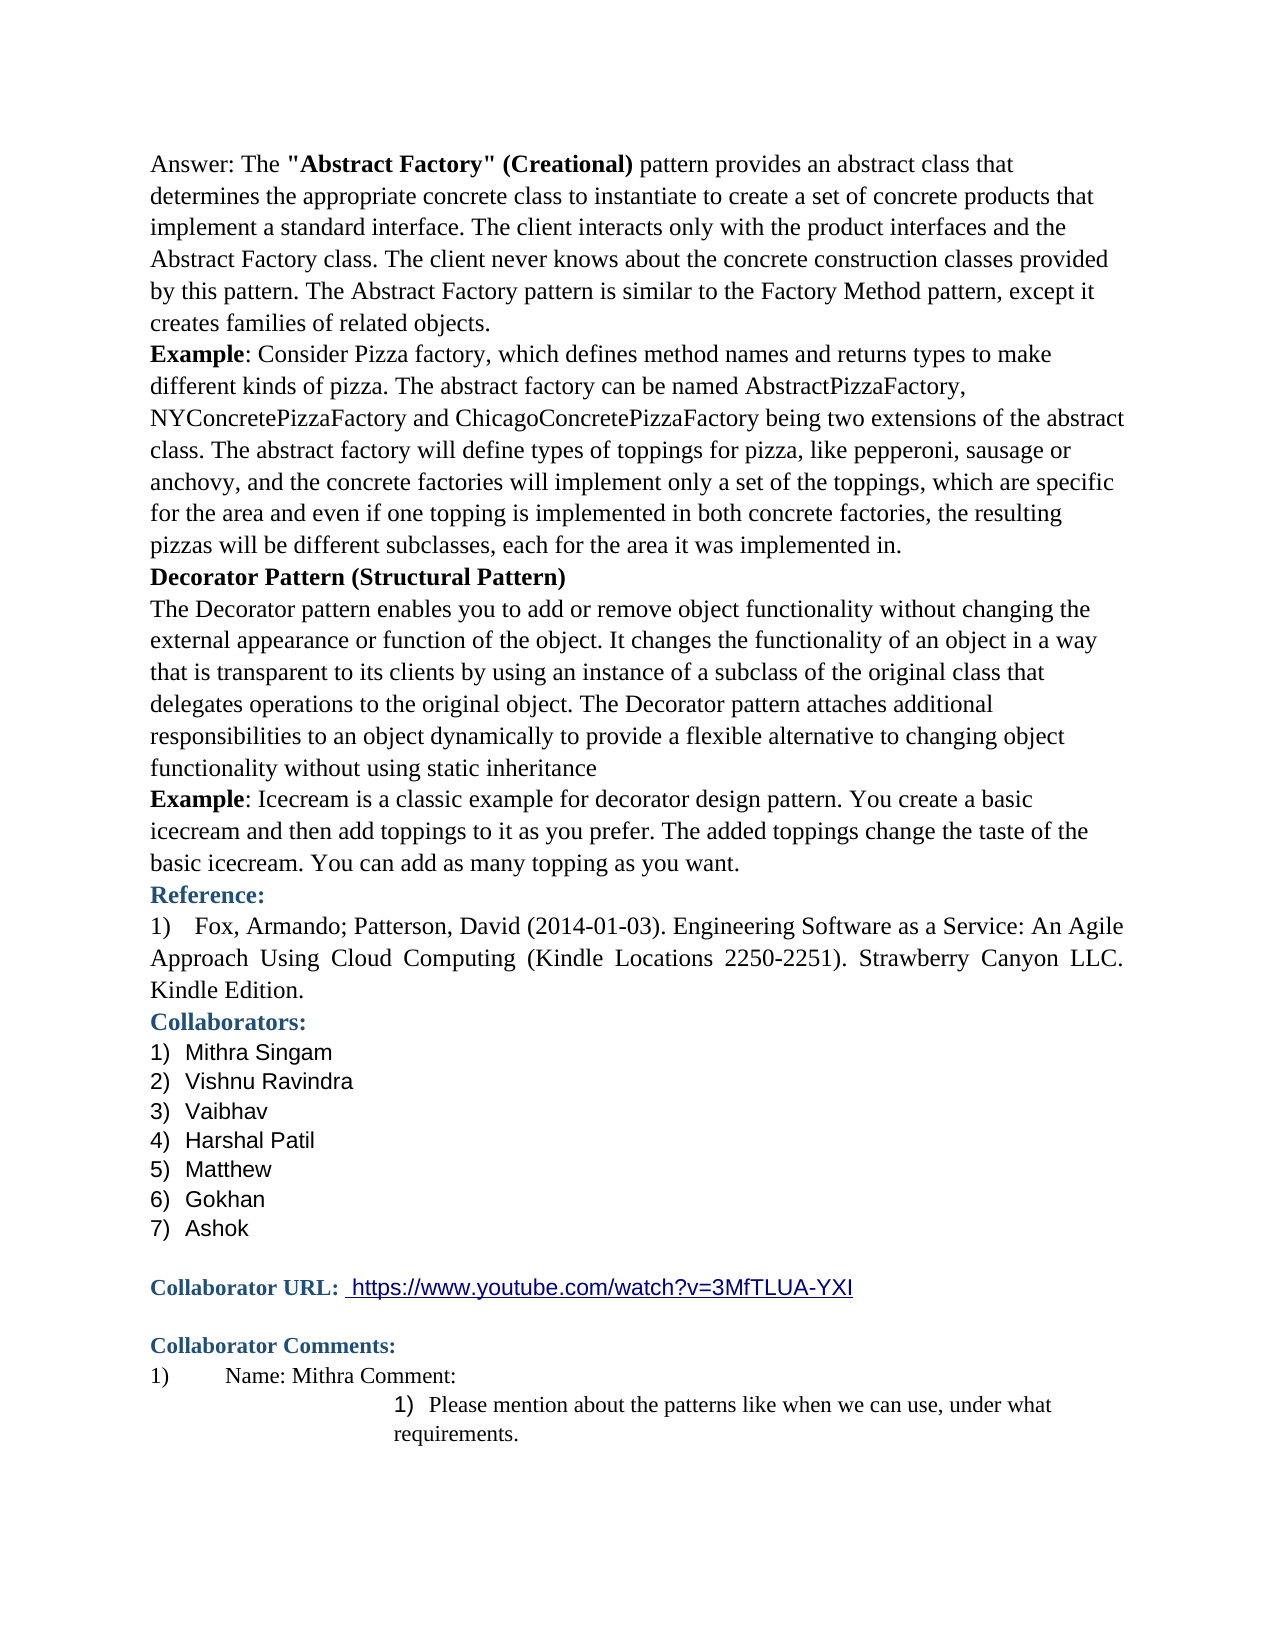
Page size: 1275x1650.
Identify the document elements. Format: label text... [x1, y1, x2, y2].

text Collaborators: [150, 1008, 1125, 1036]
text 1) Mithra Singam [150, 1039, 1125, 1065]
text 5) Matthew [150, 1157, 1125, 1183]
text Decorator Pattern (Structural Pattern) [150, 563, 1125, 591]
text Reference: [150, 881, 1125, 908]
text Collaborator Comments: [150, 1333, 1125, 1359]
text 1) Please mention about the patterns like when we can use, under what requirements. [394, 1392, 1125, 1447]
text 4) Harshal Patil [150, 1128, 1125, 1153]
text Collaborator URL: https://www.youtube.com/watch?v=3MfTLUA-YXI [150, 1274, 1125, 1300]
text Example: Consider Pizza factory, which defines method names and returns types to make different kinds of pizza. The abstract factory can be named AbstractPizzaFactory, NYConcretePizzaFactory and ChicagoConcretePizzaFactory being two extensions of the abstract class. The abstract factory will define types of toppings for pizza, like pepperoni, sausage or anchovy, and the concrete factories will implement only a set of the toppings, which are specific for the area and even if one topping is implemented in both concrete factories, the resulting pizzas will be different subclasses, each for the area it was implemented in. [150, 341, 1125, 559]
text 1) Name: Mithra Comment: [150, 1363, 1125, 1388]
text 1) Fox, Armando; Patterson, David (2014-01-03). Engineering Software as a Service: An Agile Approach Using Cloud Computing (Kindle Locations 2250-2251). Strawberry Canyon LLC. Kindle Edition. [150, 912, 1125, 1004]
text Answer: The "Abstract Factory" (Creational) pattern provides an abstract class that determines the appropriate concrete class to instantiate to create a set of concrete products that implement a standard interface. The client interacts only with the product interfaces and the Abstract Factory class. The client never knows about the concrete construction classes provided by this pattern. The Abstract Factory pattern is similar to the Factory Method pattern, except it creates families of related objects. [150, 150, 1125, 337]
text Example: Icecream is a classic example for decorator design pattern. You create a basic icecream and then add toppings to it as you prefer. The added toppings change the taste of the basic icecream. You can add as many topping as you want. [150, 785, 1125, 877]
text 2) Vishnu Ravindra [150, 1069, 1125, 1094]
text The Decorator pattern enables you to add or remove object functionality without changing the external appearance or function of the object. It changes the functionality of an object in a way that is transparent to its clients by using an instance of a subclass of the original class that delegates operations to the original object. The Decorator pattern attaches additional responsibilities to an object dynamically to provide a flexible alternative to changing object functionality without using static inheritance [150, 595, 1125, 781]
text 6) Gokhan [150, 1186, 1125, 1212]
text 3) Vaibhav [150, 1098, 1125, 1124]
text 7) Ashok [150, 1216, 1125, 1241]
